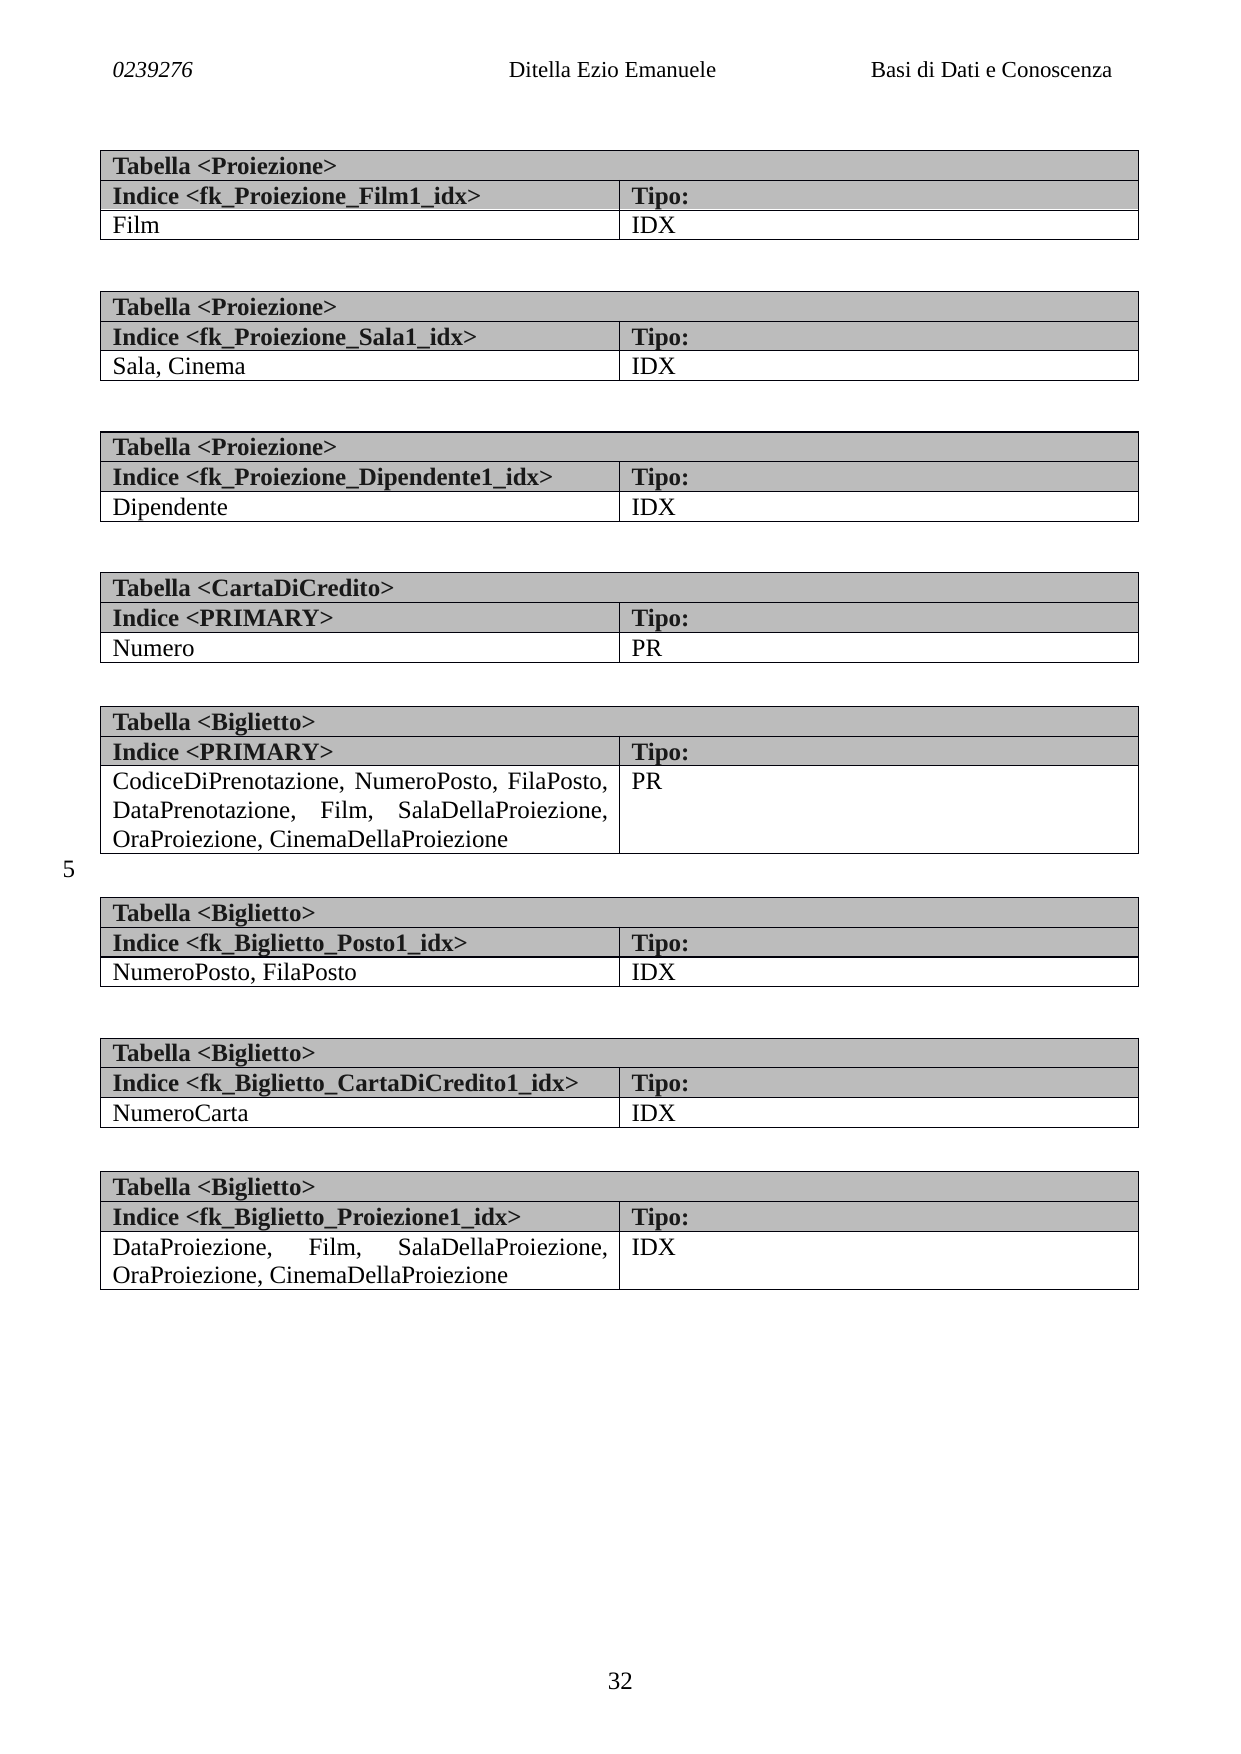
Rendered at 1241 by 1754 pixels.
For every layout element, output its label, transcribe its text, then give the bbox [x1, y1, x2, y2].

table_header Tabella <Proiezione> [101, 433, 1138, 461]
table_cell Tipo: [620, 1202, 1138, 1231]
table_cell IDX [620, 492, 1138, 521]
table_cell Tipo: [620, 1068, 1138, 1097]
table_cell IDX [620, 1098, 1138, 1127]
table_cell NumeroPosto, FilaPosto [101, 958, 619, 986]
table_cell IDX [620, 958, 1138, 986]
table_cell Numero [101, 633, 619, 662]
table_cell Tipo: [620, 928, 1138, 956]
table_cell PR [620, 766, 1138, 853]
table_header Tabella <Proiezione> [101, 292, 1138, 321]
table_cell Indice <fk_Biglietto_CartaDiCredito1_idx> [101, 1068, 619, 1097]
table_cell Indice <fk_Proiezione_Sala1_idx> [101, 322, 619, 350]
table_cell Sala, Cinema [101, 351, 619, 380]
table_cell IDX [620, 1232, 1138, 1289]
table_header Tabella <CartaDiCredito> [101, 573, 1138, 602]
table_cell PR [620, 633, 1138, 662]
table_header Tabella <Biglietto> [101, 1039, 1138, 1067]
table_cell Indice <PRIMARY> [101, 603, 619, 632]
table_header Tabella <Biglietto> [101, 707, 1138, 736]
table_cell DataProiezione, Film, SalaDellaProiezione, OraProiezione, CinemaDellaProiezione [101, 1232, 619, 1289]
table_cell Tipo: [620, 181, 1138, 209]
table_cell IDX [620, 211, 1138, 239]
table_header Tabella <Biglietto> [101, 1172, 1138, 1201]
table_cell Film [101, 211, 619, 239]
table_cell IDX [620, 351, 1138, 380]
table_cell Dipendente [101, 492, 619, 521]
table_cell Indice <fk_Proiezione_Film1_idx> [101, 181, 619, 209]
table_cell NumeroCarta [101, 1098, 619, 1127]
table_cell Tipo: [620, 737, 1138, 765]
table_cell Indice <fk_Biglietto_Proiezione1_idx> [101, 1202, 619, 1231]
table_cell Indice <fk_Biglietto_Posto1_idx> [101, 928, 619, 956]
table_header Tabella <Biglietto> [101, 898, 1138, 927]
table_cell Tipo: [620, 462, 1138, 491]
table_cell CodiceDiPrenotazione, NumeroPosto, FilaPosto, DataPrenotazione, Film, SalaDellaProiezione, OraProiezione, CinemaDellaProiezione [101, 766, 619, 853]
table_header Tabella <Proiezione> [101, 151, 1138, 180]
table_cell Tipo: [620, 603, 1138, 632]
table_cell Tipo: [620, 322, 1138, 350]
table_cell Indice <fk_Proiezione_Dipendente1_idx> [101, 462, 619, 491]
table_cell Indice <PRIMARY> [101, 737, 619, 765]
